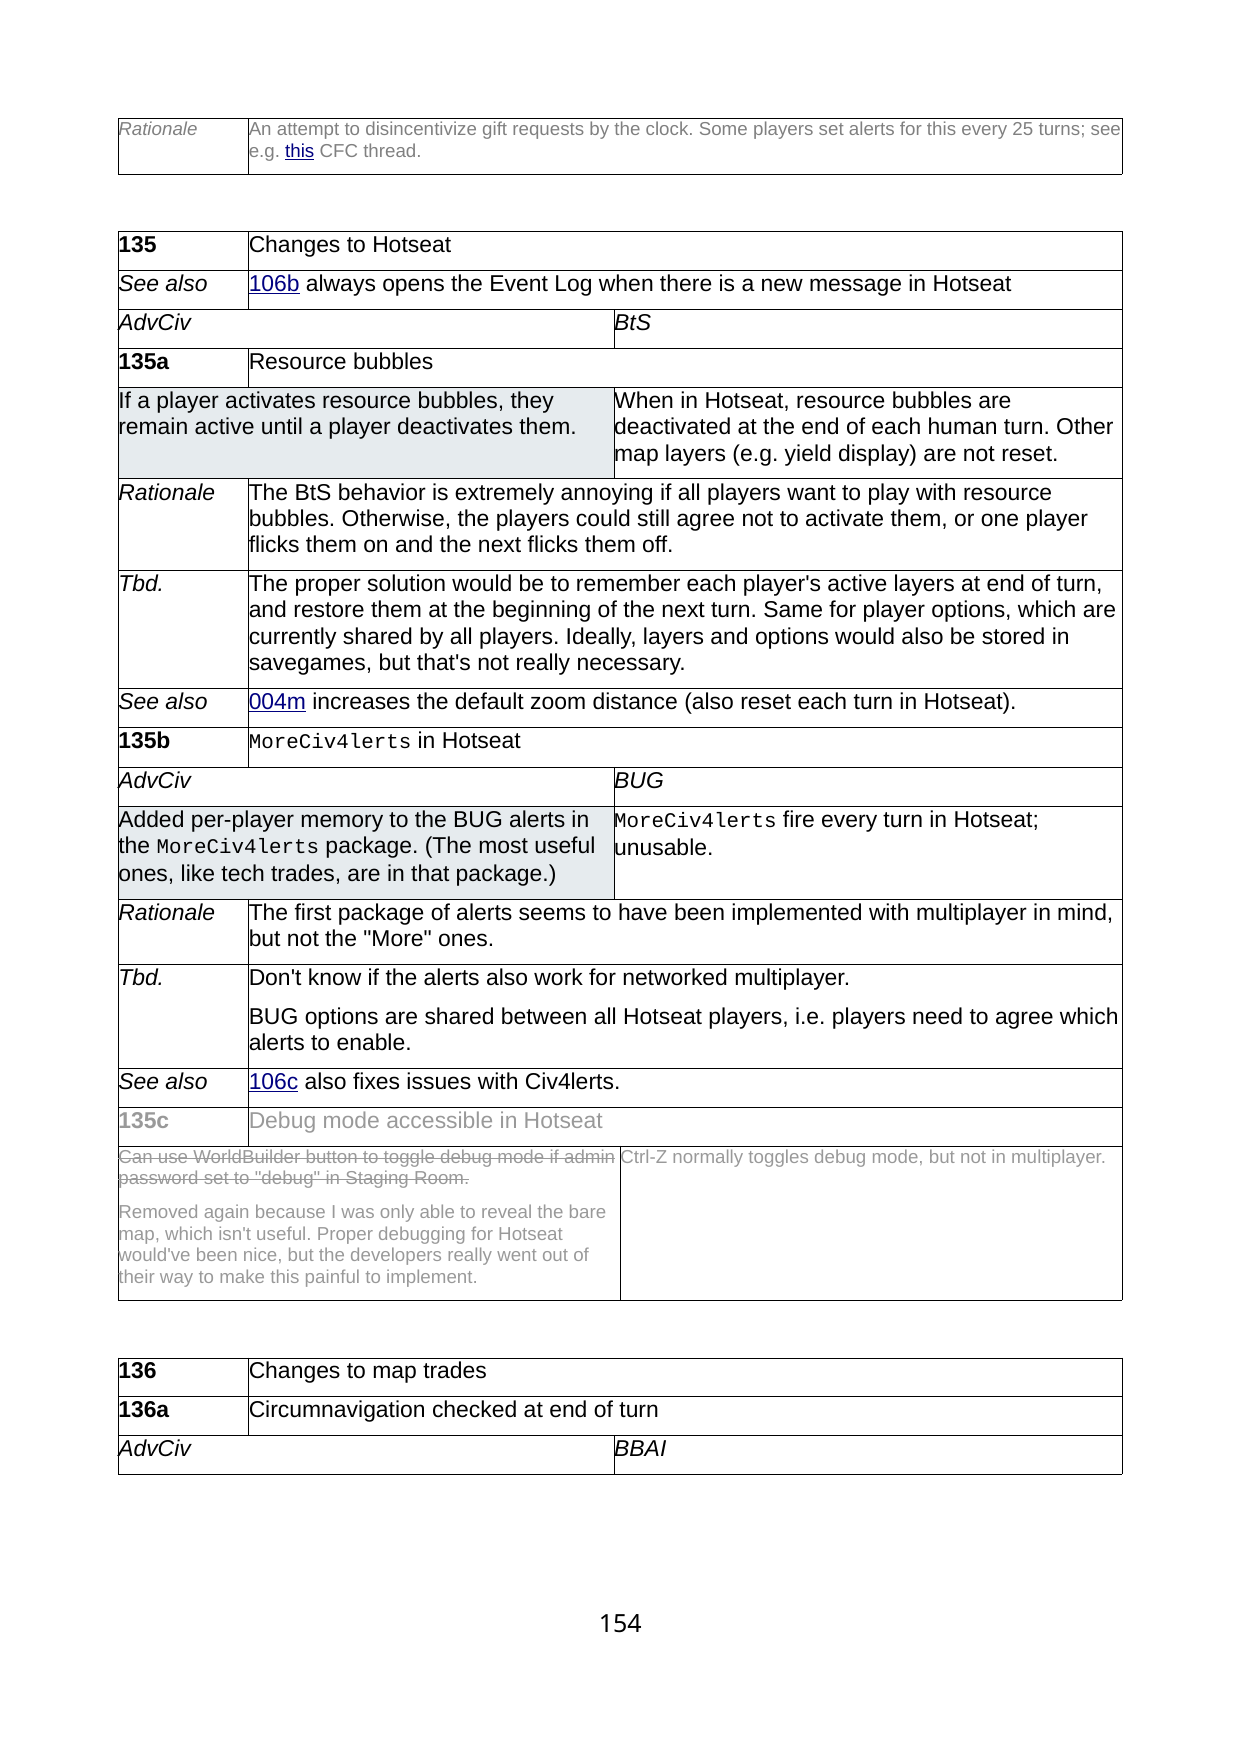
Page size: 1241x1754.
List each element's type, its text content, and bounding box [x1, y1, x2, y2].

table_cell Tbd. [119, 965, 248, 1068]
table_cell AdvCiv [119, 310, 614, 348]
table_cell Circumnavigation checked at end of turn [249, 1397, 1122, 1435]
table_cell AdvCiv [119, 1436, 614, 1474]
table_cell Debug mode accessible in Hotseat [249, 1108, 1122, 1146]
table_cell Don't know if the alerts also work for networked multiplayer. BUG options are shared between all Hotseat players, i.e. players need to agree which alerts to enable. [249, 965, 1122, 1068]
table_cell See also [119, 271, 248, 309]
table_cell BtS [615, 310, 1122, 348]
table_cell An attempt to disincentivize gift requests by the clock. Some players set alerts for this every 25 turns; see e.g. this CFC thread. [249, 119, 1122, 174]
table_cell If a player activates resource bubbles, they remain active until a player deactivates them. [119, 388, 614, 478]
table_cell 106c also fixes issues with Civ4lerts. [249, 1069, 1122, 1107]
table_cell The proper solution would be to remember each player's active layers at end of turn, and restore them at the beginning of the next turn. Same for player options, which are currently shared by all players. Ideally, layers and options would also be stored in savegames, but that's not really necessary. [249, 571, 1122, 688]
table_cell 136a [119, 1397, 248, 1435]
table_cell Tbd. [119, 571, 248, 688]
table_cell When in Hotseat, resource bubbles are deactivated at the end of each human turn. Other map layers (e.g. yield display) are not reset. [615, 388, 1122, 478]
table_cell BBAI [615, 1436, 1122, 1474]
table_header Changes to Hotseat [249, 232, 1122, 270]
table_cell 004m increases the default zoom distance (also reset each turn in Hotseat). [249, 689, 1122, 727]
table_cell The BtS behavior is extremely annoying if all players want to play with resource bubbles. Otherwise, the players could still agree not to activate them, or one player flicks them on and the next flicks them off. [249, 479, 1122, 570]
table_cell Ctrl-Z normally toggles debug mode, but not in multiplayer. [621, 1147, 1122, 1300]
table_cell Added per-player memory to the BUG alerts in the MoreCiv4lerts package. (The most useful ones, like tech trades, are in that package.) [119, 807, 614, 899]
table_header 136 [119, 1359, 248, 1396]
table_cell AdvCiv [119, 768, 614, 806]
table_cell See also [119, 689, 248, 727]
table_cell Resource bubbles [249, 349, 1122, 387]
table_cell MoreCiv4lerts fire every turn in Hotseat; unusable. [615, 807, 1122, 899]
table_cell See also [119, 1069, 248, 1107]
table_cell 135a [119, 349, 248, 387]
table_cell 106b always opens the Event Log when there is a new message in Hotseat [249, 271, 1122, 309]
table_cell Rationale [119, 900, 248, 964]
table_cell 135b [119, 728, 248, 767]
table_cell BUG [615, 768, 1122, 806]
table_header 135 [119, 232, 248, 270]
table_cell MoreCiv4lerts in Hotseat [249, 728, 1122, 767]
table_cell Rationale [119, 119, 248, 174]
table_cell Can use WorldBuilder button to toggle debug mode if admin password set to "debug" in Staging Room. Removed again because I was only able to reveal the bare map, which isn't useful. Proper debugging for Hotseat would've been nice, but the developers really went out of their way to make this painful to implement. [119, 1147, 620, 1300]
table_cell Rationale [119, 479, 248, 570]
table_cell 135c [119, 1108, 248, 1146]
table_header Changes to map trades [249, 1359, 1122, 1396]
table_cell The first package of alerts seems to have been implemented with multiplayer in mind, but not the "More" ones. [249, 900, 1122, 964]
